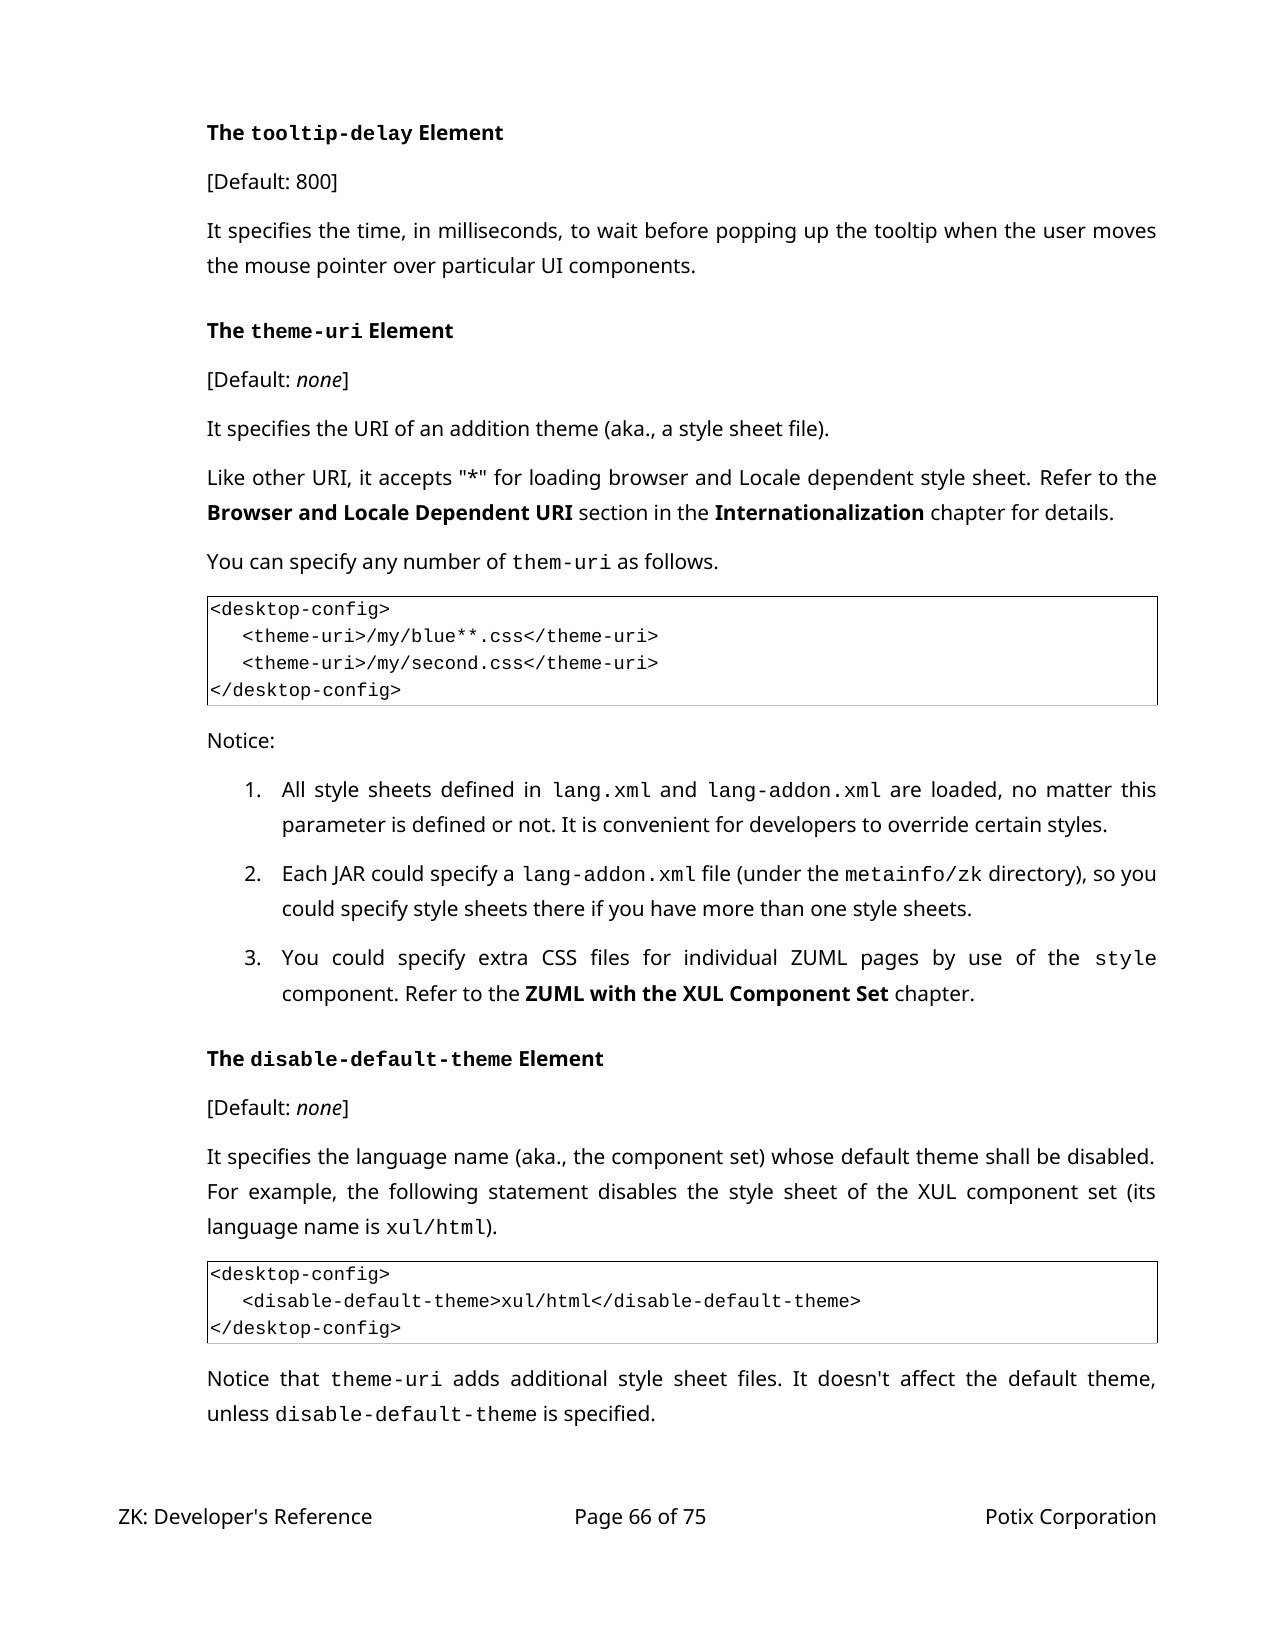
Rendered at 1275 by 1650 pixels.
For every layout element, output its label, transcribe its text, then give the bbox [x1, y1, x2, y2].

list Each JAR could specify a lang-addon.xml file (under the metainfo/zk directory), so you could specify style sheets there if you have more than one style sheets. [244, 859, 1157, 923]
subtitle The theme-uri Element [207, 316, 1157, 345]
text [Default: 800] [207, 167, 1157, 196]
subtitle The tooltip-delay Element [207, 118, 1157, 147]
text Notice that theme-uri adds additional style sheet files. It doesn't affect the default theme, unless disable-default-theme is specified. [207, 1364, 1157, 1428]
text It specifies the URI of an addition theme (aka., a style sheet file). [207, 414, 1157, 442]
text <desktop-config> [208, 597, 1157, 621]
text [Default: none] [207, 365, 1157, 394]
text <disable-default-theme>xul/html</disable-default-theme> [208, 1289, 1157, 1313]
text <theme-uri>/my/blue**.css</theme-uri> [208, 623, 1157, 648]
text Notice: [207, 726, 1157, 754]
text </desktop-config> [208, 1316, 1157, 1343]
text You can specify any number of them-uri as follows. [207, 547, 1157, 576]
text Like other URI, it accepts "*" for loading browser and Locale dependent style sheet. Refer to the Browser and Locale Dependent URI section in the Internationalization chapter for details. [207, 463, 1157, 527]
text </desktop-config> [208, 678, 1157, 705]
text It specifies the language name (aka., the component set) whose default theme shall be disabled. For example, the following statement disables the style sheet of the XUL component set (its language name is xul/html). [207, 1142, 1157, 1241]
subtitle The disable-default-theme Element [207, 1044, 1157, 1072]
list All style sheets defined in lang.xml and lang-addon.xml are loaded, no matter this parameter is defined or not. It is convenient for developers to override certain styles. [244, 775, 1157, 838]
text <desktop-config> [208, 1262, 1157, 1286]
text It specifies the time, in milliseconds, to wait before popping up the tooltip when the user moves the mouse pointer over particular UI components. [207, 216, 1157, 279]
list You could specify extra CSS files for individual ZUML pages by use of the style component. Refer to the ZUML with the XUL Component Set chapter. [244, 943, 1157, 1007]
text [Default: none] [207, 1093, 1157, 1121]
text <theme-uri>/my/second.css</theme-uri> [208, 651, 1157, 675]
